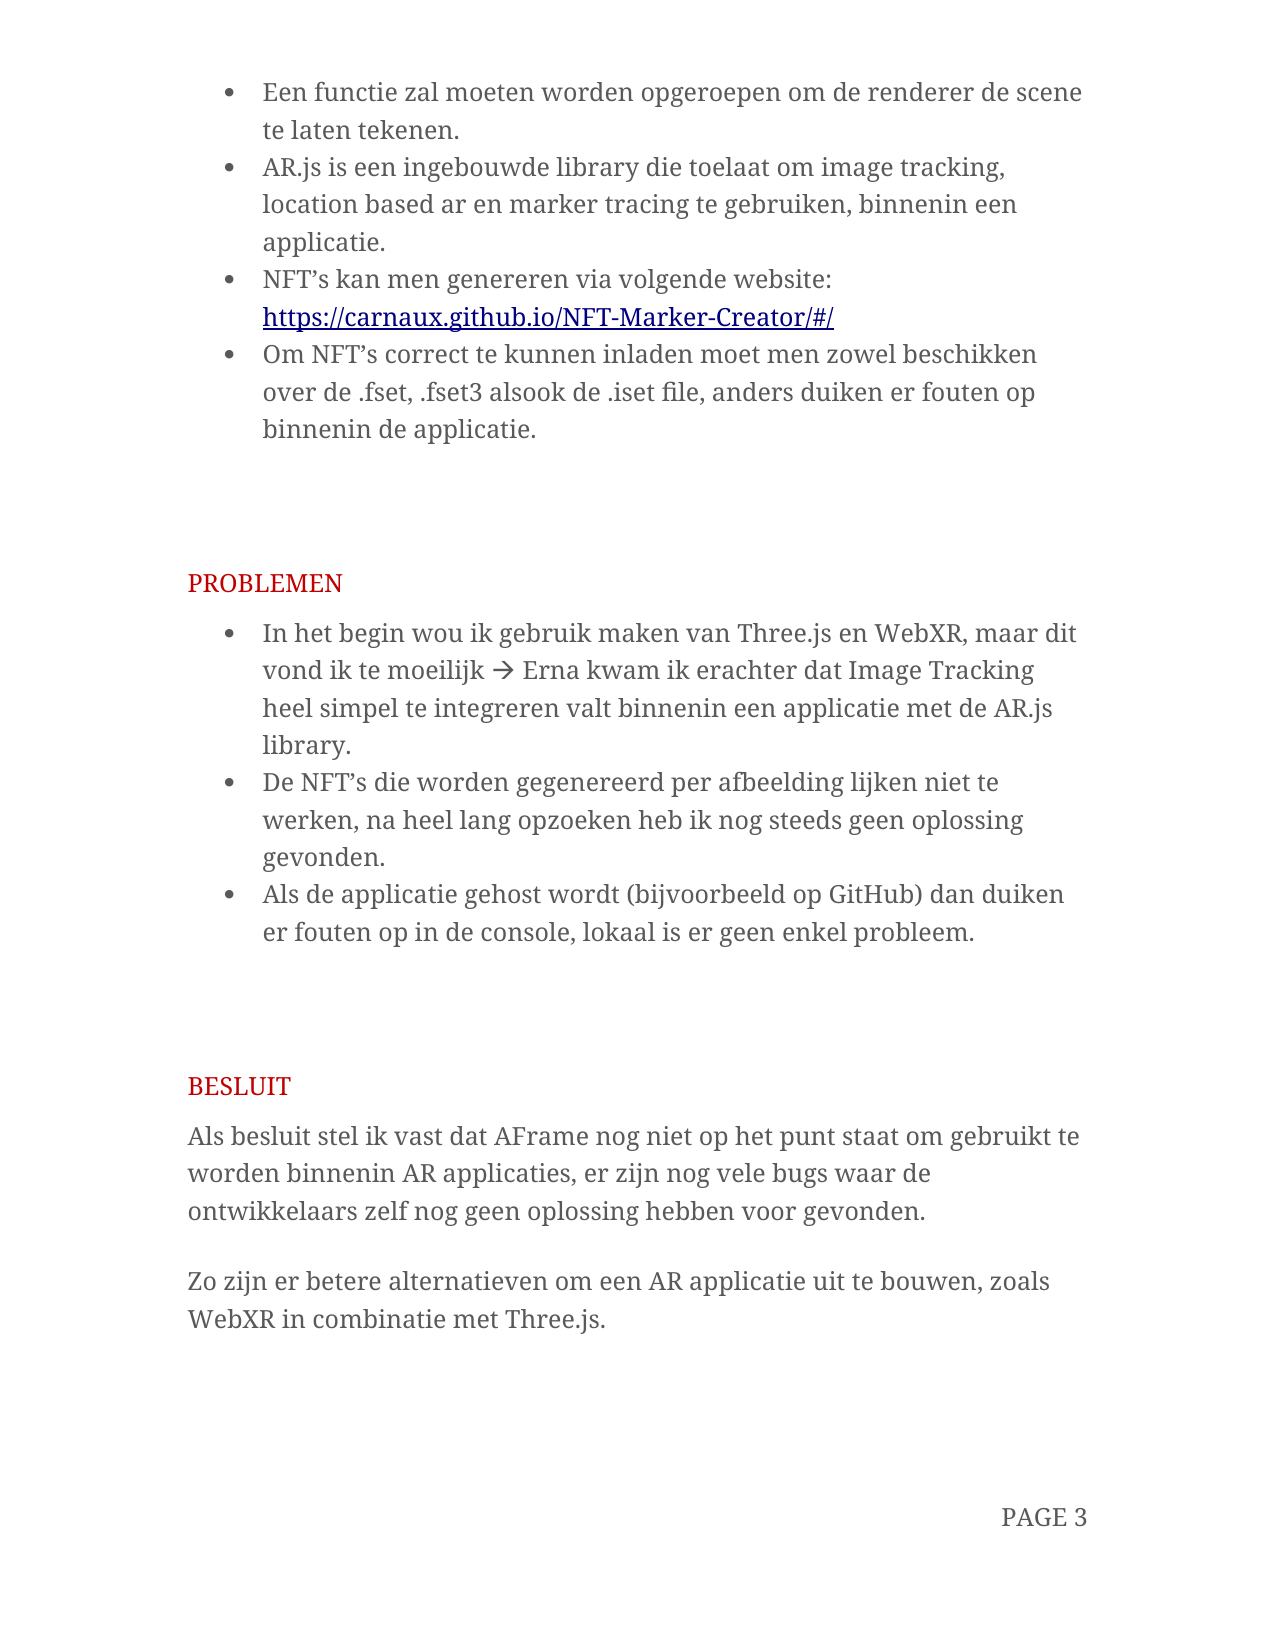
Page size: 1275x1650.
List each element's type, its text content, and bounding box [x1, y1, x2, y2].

list NFT’s kan men genereren via volgende website: https://carnaux.github.io/NFT-Marker-Creator/#/ [225, 262, 1087, 333]
subtitle BESLUIT [187, 1068, 1087, 1103]
list Als de applicatie gehost wordt (bijvoorbeeld op GitHub) dan duiken er fouten op in de console, lokaal is er geen enkel probleem. [225, 877, 1087, 949]
text Zo zijn er betere alternatieven om een AR applicatie uit te bouwen, zoals WebXR in combinatie met Three.js. [187, 1264, 1087, 1335]
text Als besluit stel ik vast dat AFrame nog niet op het punt staat om gebruikt te worden binnenin AR applicaties, er zijn nog vele bugs waar de ontwikkelaars zelf nog geen oplossing hebben voor gevonden. [187, 1118, 1087, 1227]
list AR.js is een ingebouwde library die toelaat om image tracking, location based ar en marker tracing te gebruiken, binnenin een applicatie. [225, 150, 1087, 259]
subtitle Problemen [187, 566, 1087, 599]
list Een functie zal moeten worden opgeroepen om de renderer de scene te laten tekenen. [225, 75, 1087, 146]
list In het begin wou ik gebruik maken van Three.js en WebXR, maar dit vond ik te moeilijk  Erna kwam ik erachter dat Image Tracking heel simpel te integreren valt binnenin een applicatie met de AR.js library. [225, 615, 1087, 762]
list Om NFT’s correct te kunnen inladen moet men zowel beschikken over de .fset, .fset3 alsook de .iset file, anders duiken er fouten op binnenin de applicatie. [225, 337, 1087, 446]
list De NFT’s die worden gegenereerd per afbeelding lijken niet te werken, na heel lang opzoeken heb ik nog steeds geen oplossing gevonden. [225, 765, 1087, 874]
